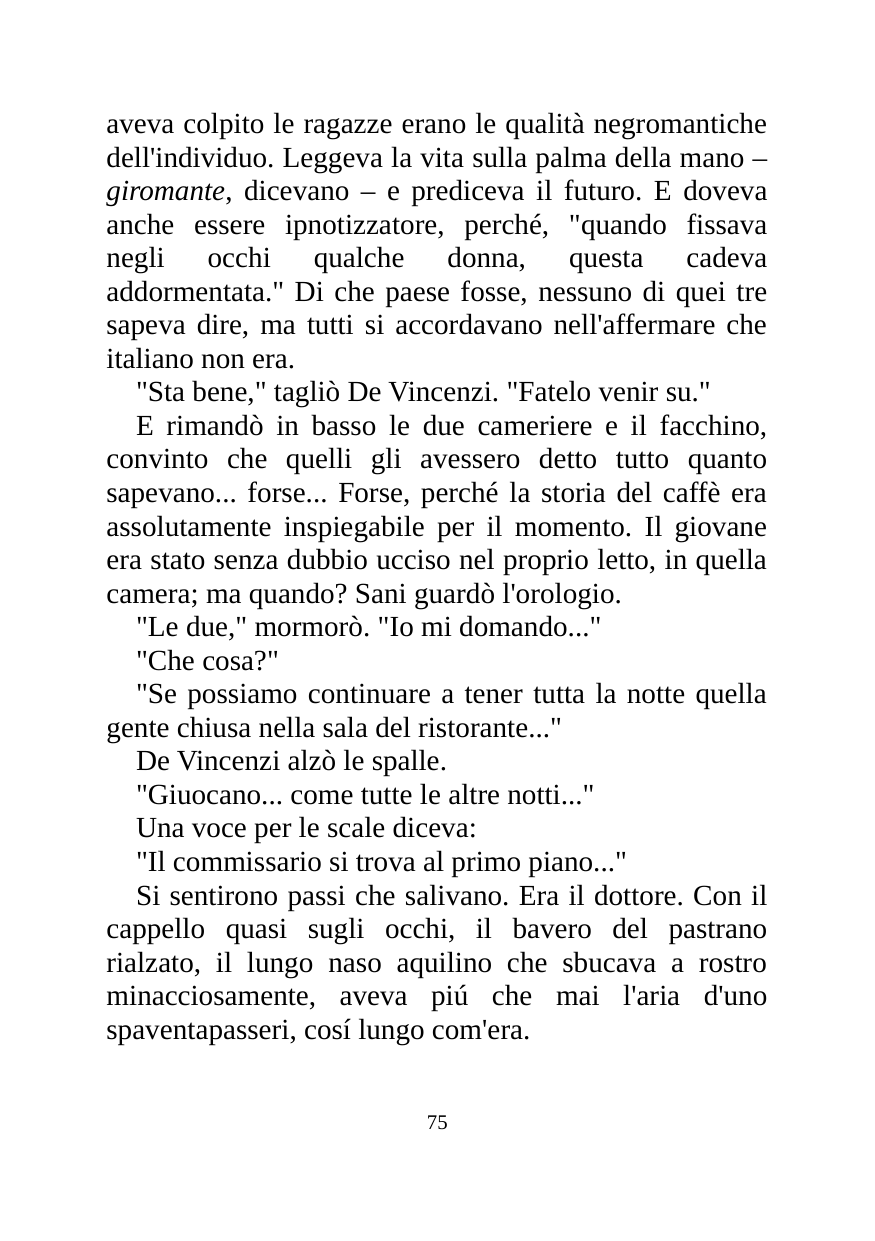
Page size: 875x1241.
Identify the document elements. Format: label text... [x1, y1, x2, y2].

text "Il commissario si trova al primo piano..." [106, 844, 768, 878]
text "Sta bene," tagliò De Vincenzi. "Fatelo venir su." [106, 374, 768, 408]
text Una voce per le scale diceva: [106, 811, 768, 844]
text E rimandò in basso le due cameriere e il facchino, convinto che quelli gli avessero detto tutto quanto sapevano... forse... Forse, perché la storia del caffè era assolutamente inspiegabile per il momento. Il giovane era stato senza dubbio ucciso nel proprio letto, in quella camera; ma quando? Sani guardò l'orologio. [106, 408, 768, 609]
text Si sentirono passi che salivano. Era il dottore. Con il cappello quasi sugli occhi, il bavero del pastrano rialzato, il lungo naso aquilino che sbucava a rostro minacciosamente, aveva piú che mai l'aria d'uno spaventapasseri, cosí lungo com'era. [106, 878, 768, 1045]
text aveva colpito le ragazze erano le qualità negromantiche dell'individuo. Leggeva la vita sulla palma della mano – giromante, dicevano – e prediceva il futuro. E doveva anche essere ipnotizzatore, perché, "quando fissava negli occhi qualche donna, questa cadeva addormentata." Di che paese fosse, nessuno di quei tre sapeva dire, ma tutti si accordavano nell'affermare che italiano non era. [106, 106, 768, 374]
text "Le due," mormorò. "Io mi domando..." [106, 609, 768, 643]
text "Se possiamo continuare a tener tutta la notte quella gente chiusa nella sala del ristorante..." [106, 676, 768, 743]
text "Che cosa?" [106, 643, 768, 676]
text "Giuocano... come tutte le altre notti..." [106, 777, 768, 811]
text De Vincenzi alzò le spalle. [106, 743, 768, 777]
